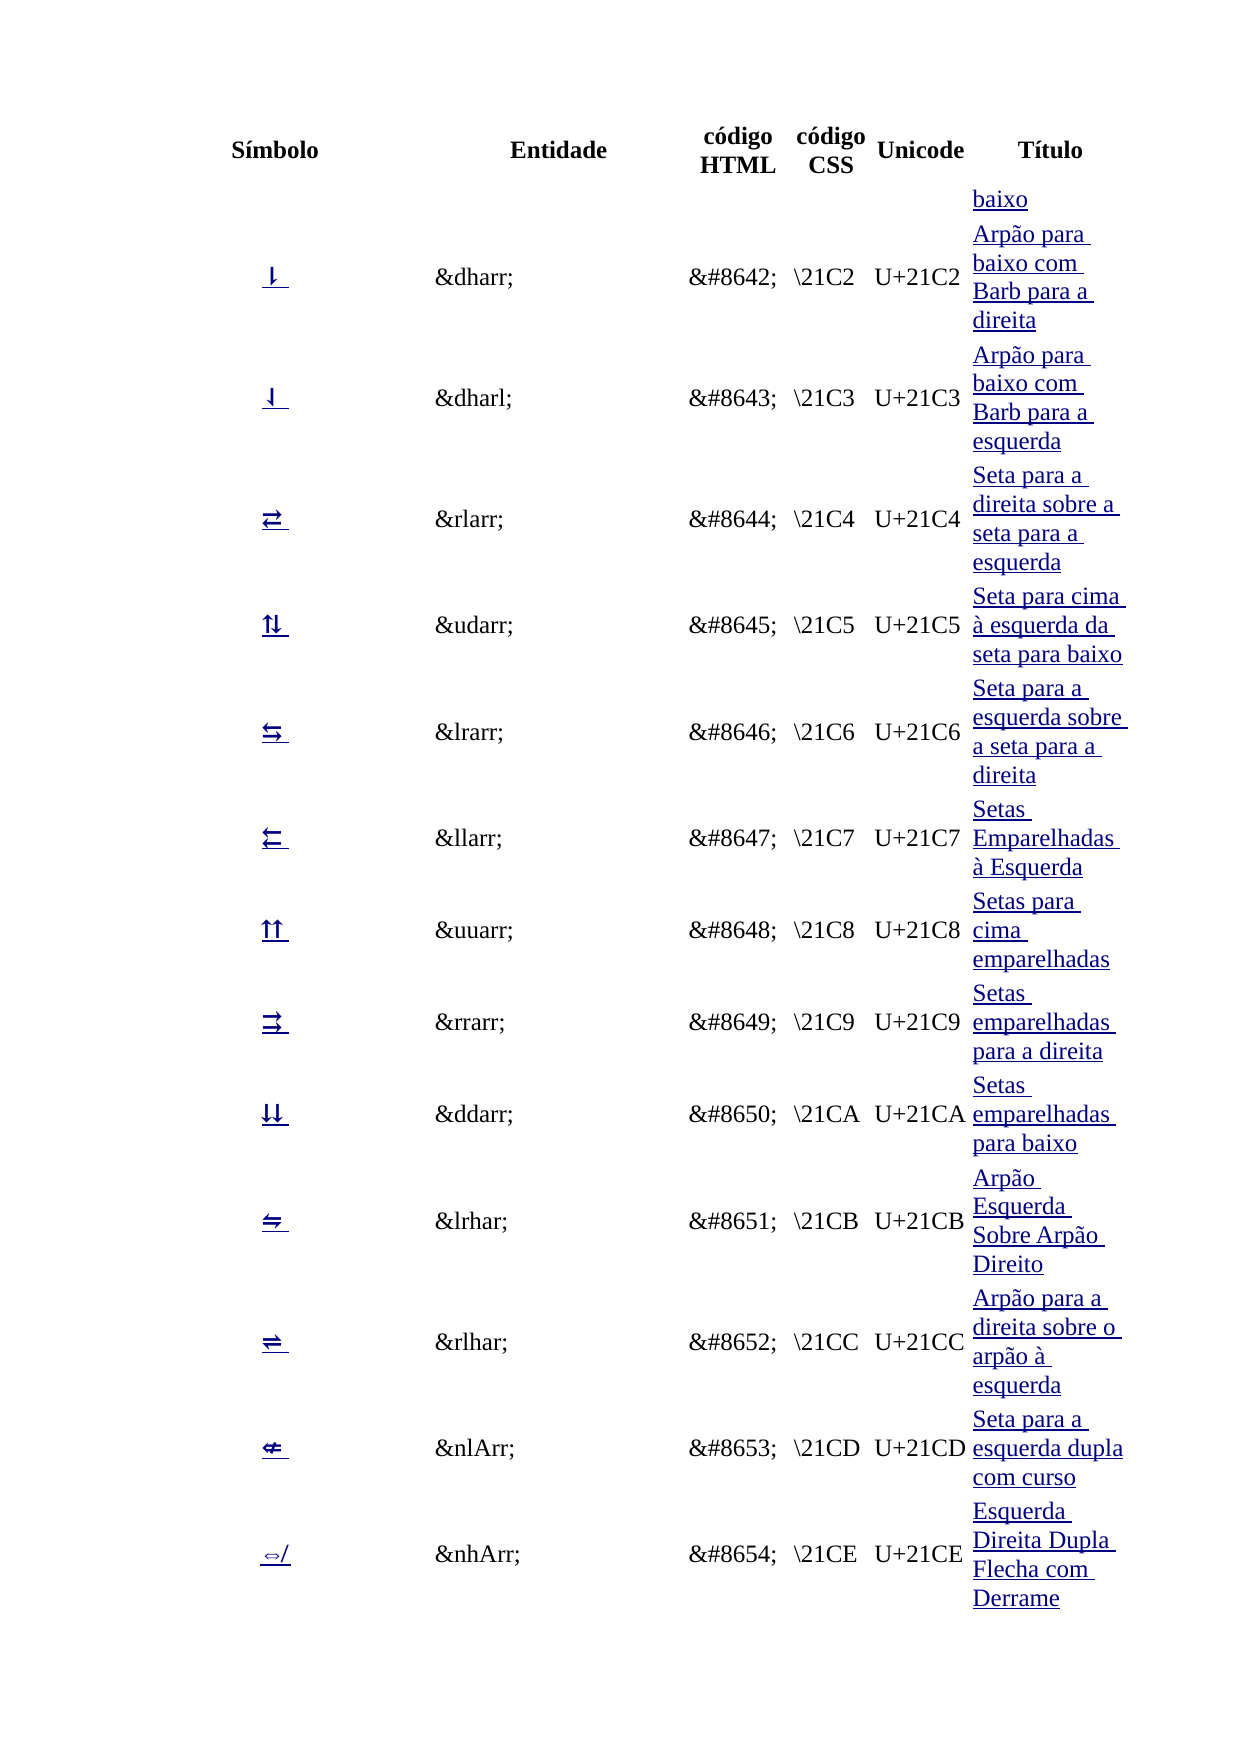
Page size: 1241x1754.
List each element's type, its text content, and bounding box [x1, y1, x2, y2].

table_cell &nlArr; [432, 1401, 685, 1493]
table_cell &#8646; [685, 671, 791, 791]
table_cell ⇊ [118, 1068, 432, 1160]
table_cell &#8650; [685, 1068, 791, 1160]
table_cell \21C6 [791, 671, 871, 791]
table_cell ⇅ [118, 579, 432, 671]
table_cell U+21C8 [871, 884, 969, 976]
table_cell Setas emparelhadas para a direita [970, 976, 1131, 1068]
table_cell Seta para a esquerda dupla com curso [970, 1401, 1131, 1493]
table_cell Seta para cima à esquerda da seta para baixo [970, 579, 1131, 671]
table_cell &rrarr; [432, 976, 685, 1068]
table_header código HTML [685, 118, 791, 181]
table_cell Seta para a esquerda sobre a seta para a direita [970, 671, 1131, 791]
table_cell \21C9 [791, 976, 871, 1068]
table_cell ⇂ [118, 216, 432, 337]
table_cell U+21C3 [871, 337, 969, 458]
table_cell &nhArr; [432, 1494, 685, 1614]
table_cell Setas emparelhadas para baixo [970, 1068, 1131, 1160]
table_cell \21C8 [791, 884, 871, 976]
table_cell Arpão para baixo com Barb para a esquerda [970, 337, 1131, 458]
table_cell [432, 181, 685, 216]
table_header Entidade [432, 118, 685, 181]
table_cell Setas para cima emparelhadas [970, 884, 1131, 976]
table_cell \21CB [791, 1160, 871, 1281]
table_cell ⇉ [118, 976, 432, 1068]
table_cell &#8648; [685, 884, 791, 976]
table_cell U+21CD [871, 1401, 969, 1493]
table_cell [791, 181, 871, 216]
table_cell U+21C6 [871, 671, 969, 791]
table_cell &#8654; [685, 1494, 791, 1614]
table_cell &llarr; [432, 791, 685, 883]
table_cell Seta para a direita sobre a seta para a esquerda [970, 458, 1131, 578]
table_cell &#8645; [685, 579, 791, 671]
table_cell &ddarr; [432, 1068, 685, 1160]
table_header Título [970, 118, 1131, 181]
table_cell ⇌ [118, 1281, 432, 1401]
table_cell &lrarr; [432, 671, 685, 791]
table_cell ⇄ [118, 458, 432, 578]
table_cell [871, 181, 969, 216]
table_header código CSS [791, 118, 871, 181]
table_cell &dharr; [432, 216, 685, 337]
table_cell &#8643; [685, 337, 791, 458]
table_cell \21CE [791, 1494, 871, 1614]
table_cell ⇈ [118, 884, 432, 976]
table_header Símbolo [118, 118, 432, 181]
table_cell U+21CB [871, 1160, 969, 1281]
table_cell U+21CC [871, 1281, 969, 1401]
table_cell Arpão para baixo com Barb para a direita [970, 216, 1131, 337]
table_cell \21C7 [791, 791, 871, 883]
table_cell [118, 181, 432, 216]
table_cell U+21CE [871, 1494, 969, 1614]
table_cell \21C5 [791, 579, 871, 671]
table_cell Esquerda Direita Dupla Flecha com Derrame [970, 1494, 1131, 1614]
table_cell baixo [970, 181, 1131, 216]
table_cell \21CD [791, 1401, 871, 1493]
table_cell &#8644; [685, 458, 791, 578]
table_cell &#8651; [685, 1160, 791, 1281]
table_cell ⇋ [118, 1160, 432, 1281]
table_cell U+21C9 [871, 976, 969, 1068]
table_cell &#8652; [685, 1281, 791, 1401]
table_cell ⇆ [118, 671, 432, 791]
table_cell ⇃ [118, 337, 432, 458]
table_cell Arpão Esquerda Sobre Arpão Direito [970, 1160, 1131, 1281]
table_cell &lrhar; [432, 1160, 685, 1281]
table_cell \21C2 [791, 216, 871, 337]
table_cell &uuarr; [432, 884, 685, 976]
table_cell &#8653; [685, 1401, 791, 1493]
table_cell U+21C7 [871, 791, 969, 883]
table_cell U+21C4 [871, 458, 969, 578]
table_cell &#8649; [685, 976, 791, 1068]
table_cell &dharl; [432, 337, 685, 458]
table_cell &rlarr; [432, 458, 685, 578]
table_cell \21C4 [791, 458, 871, 578]
table_cell ⇇ [118, 791, 432, 883]
table_cell &udarr; [432, 579, 685, 671]
table_cell \21C3 [791, 337, 871, 458]
table_cell [685, 181, 791, 216]
table_header Unicode [871, 118, 969, 181]
table_cell ⇍ [118, 1401, 432, 1493]
table_cell &#8642; [685, 216, 791, 337]
table_cell U+21CA [871, 1068, 969, 1160]
table_cell &rlhar; [432, 1281, 685, 1401]
table_cell U+21C2 [871, 216, 969, 337]
table_cell ⇎ [118, 1494, 432, 1614]
table_cell U+21C5 [871, 579, 969, 671]
table_cell \21CC [791, 1281, 871, 1401]
table_cell Arpão para a direita sobre o arpão à esquerda [970, 1281, 1131, 1401]
table_cell \21CA [791, 1068, 871, 1160]
table_cell Setas Emparelhadas à Esquerda [970, 791, 1131, 883]
table_cell &#8647; [685, 791, 791, 883]
